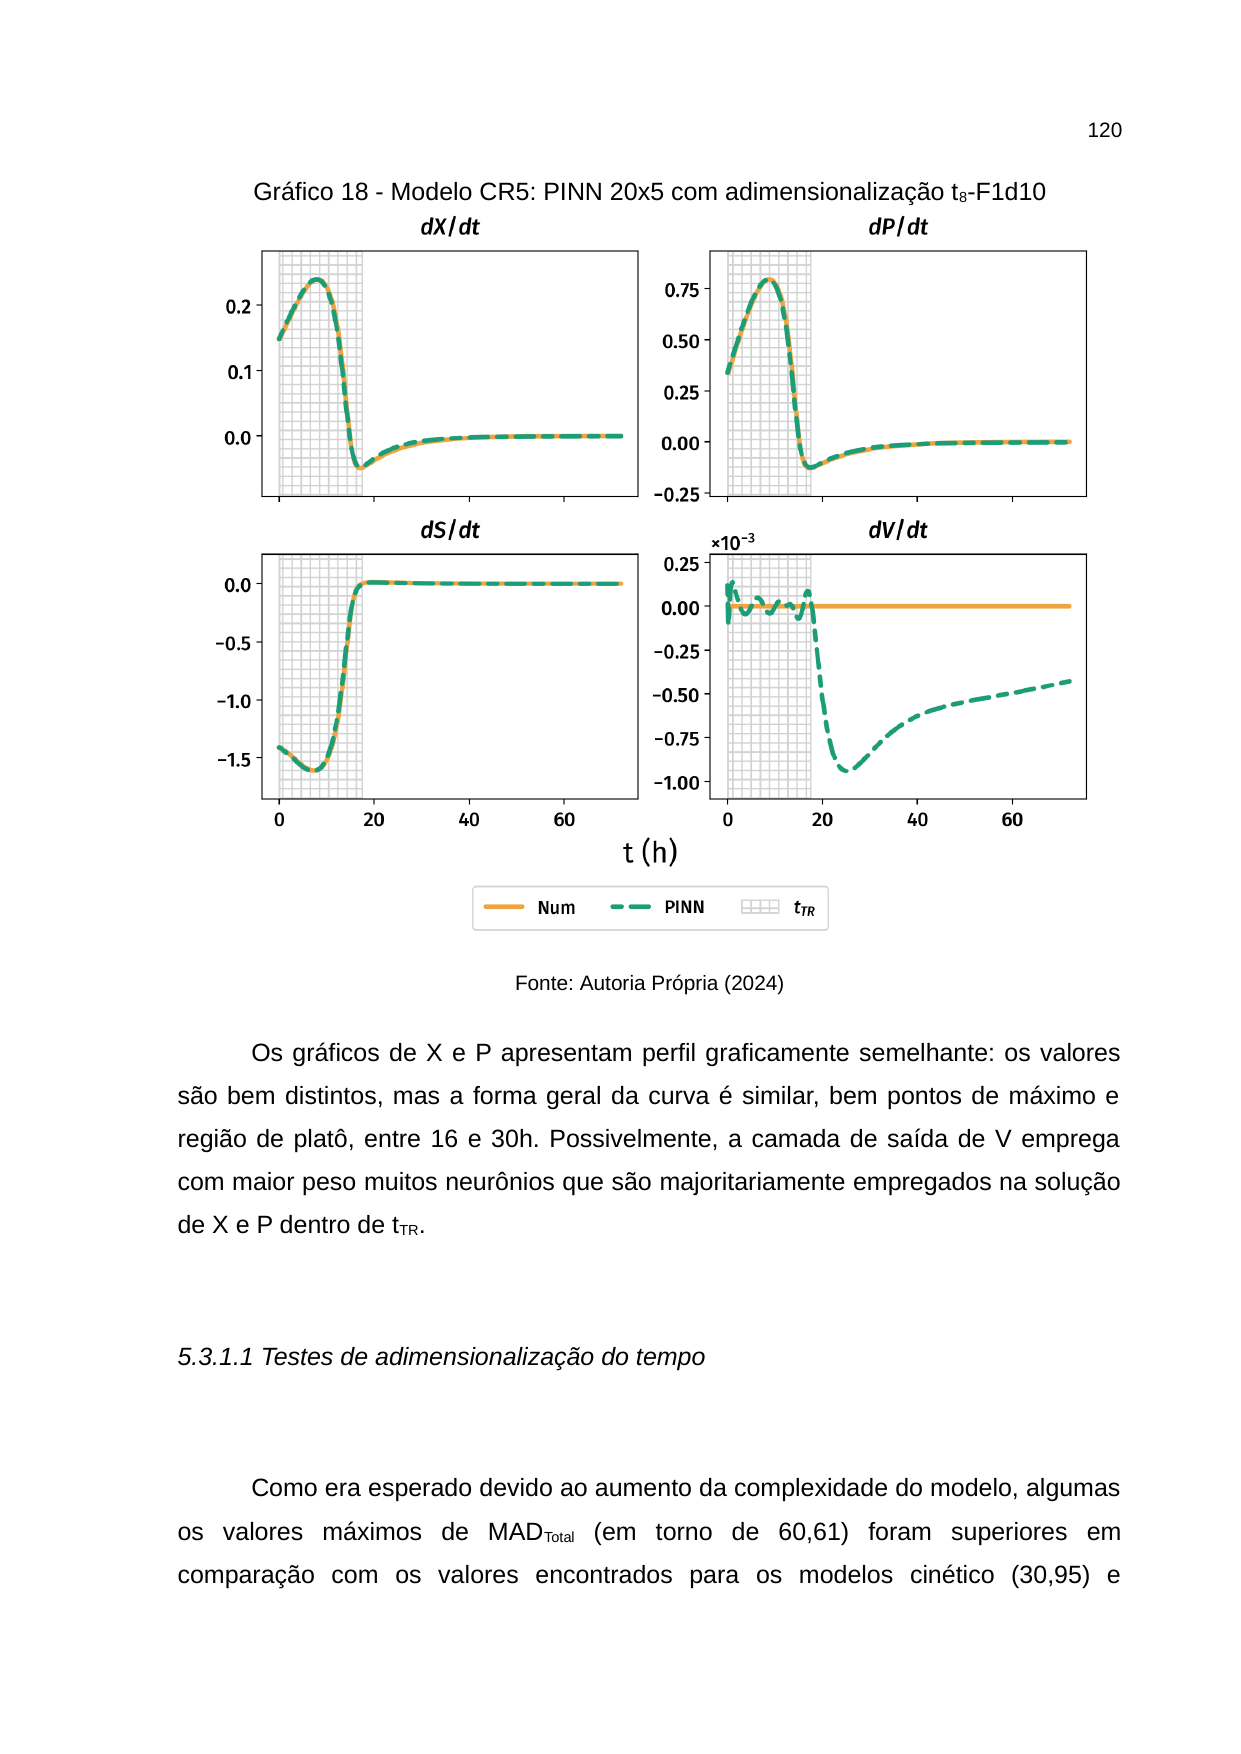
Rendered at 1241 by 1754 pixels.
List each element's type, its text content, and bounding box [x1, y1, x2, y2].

text Fonte: Autoria Própria (2024) [177, 971, 1122, 994]
subtitle Testes de adimensionalização do tempo [177, 1342, 1122, 1371]
text Gráfico 18 - Modelo CR5: PINN 20x5 com adimensionalização t8-F1d10 [177, 177, 1122, 205]
text Os gráficos de X e P apresentam perfil graficamente semelhante: os valores são bem distintos, mas a forma geral da curva é similar, bem pontos de máximo e região de platô, entre 16 e 30h. Possivelmente, a camada de saída de V emprega com maior peso muitos neurônios que são majoritariamente empregados na solução de X e P dentro de tTR. [177, 1038, 1122, 1239]
text Como era esperado devido ao aumento da complexidade do modelo, algumas os valores máximos de MADTotal (em torno de 60,61) foram superiores em comparação com os valores encontrados para os modelos cinético (30,95) e [177, 1473, 1122, 1588]
picture [177, 205, 1123, 942]
